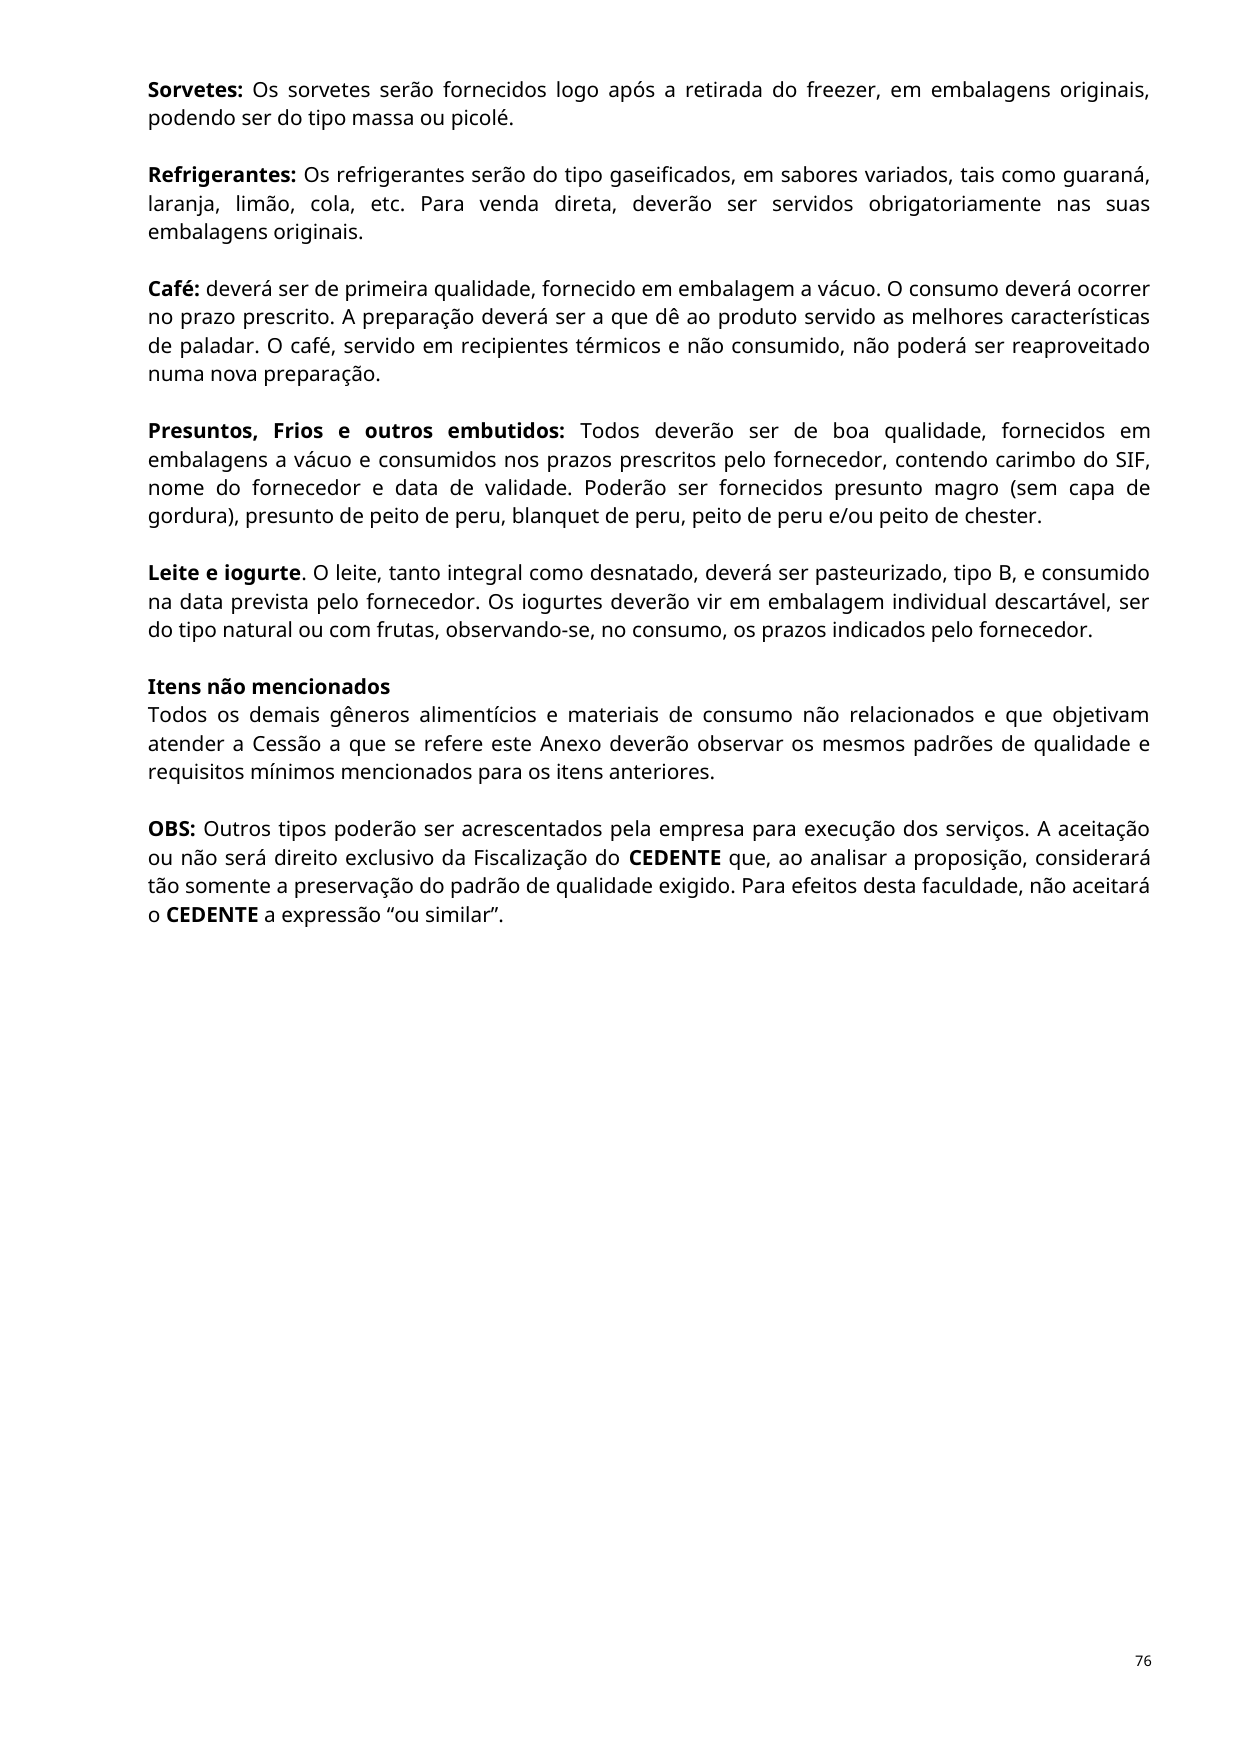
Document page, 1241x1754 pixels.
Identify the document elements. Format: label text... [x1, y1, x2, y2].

text Itens não mencionados [148, 672, 1152, 701]
text Refrigerantes: Os refrigerantes serão do tipo gaseificados, em sabores variados, tais como guaraná, laranja, limão, cola, etc. Para venda direta, deverão ser servidos obrigatoriamente nas suas embalagens originais. [148, 160, 1152, 246]
text Leite e iogurte. O leite, tanto integral como desnatado, deverá ser pasteurizado, tipo B, e consumido na data prevista pelo fornecedor. Os iogurtes deverão vir em embalagem individual descartável, ser do tipo natural ou com frutas, observando-se, no consumo, os prazos indicados pelo fornecedor. [148, 558, 1152, 644]
text OBS: Outros tipos poderão ser acrescentados pela empresa para execução dos serviços. A aceitação ou não será direito exclusivo da Fiscalização do CEDENTE que, ao analisar a proposição, considerará tão somente a preservação do padrão de qualidade exigido. Para efeitos desta faculdade, não aceitará o CEDENTE a expressão “ou similar”. [148, 814, 1152, 928]
text Todos os demais gêneros alimentícios e materiais de consumo não relacionados e que objetivam atender a Cessão a que se refere este Anexo deverão observar os mesmos padrões de qualidade e requisitos mínimos mencionados para os itens anteriores. [148, 701, 1152, 786]
text Sorvetes: Os sorvetes serão fornecidos logo após a retirada do freezer, em embalagens originais, podendo ser do tipo massa ou picolé. [148, 75, 1152, 132]
text Café: deverá ser de primeira qualidade, fornecido em embalagem a vácuo. O consumo deverá ocorrer no prazo prescrito. A preparação deverá ser a que dê ao produto servido as melhores características de paladar. O café, servido em recipientes térmicos e não consumido, não poderá ser reaproveitado numa nova preparação. [148, 274, 1152, 388]
text Presuntos, Frios e outros embutidos: Todos deverão ser de boa qualidade, fornecidos em embalagens a vácuo e consumidos nos prazos prescritos pelo fornecedor, contendo carimbo do SIF, nome do fornecedor e data de validade. Poderão ser fornecidos presunto magro (sem capa de gordura), presunto de peito de peru, blanquet de peru, peito de peru e/ou peito de chester. [148, 416, 1152, 530]
